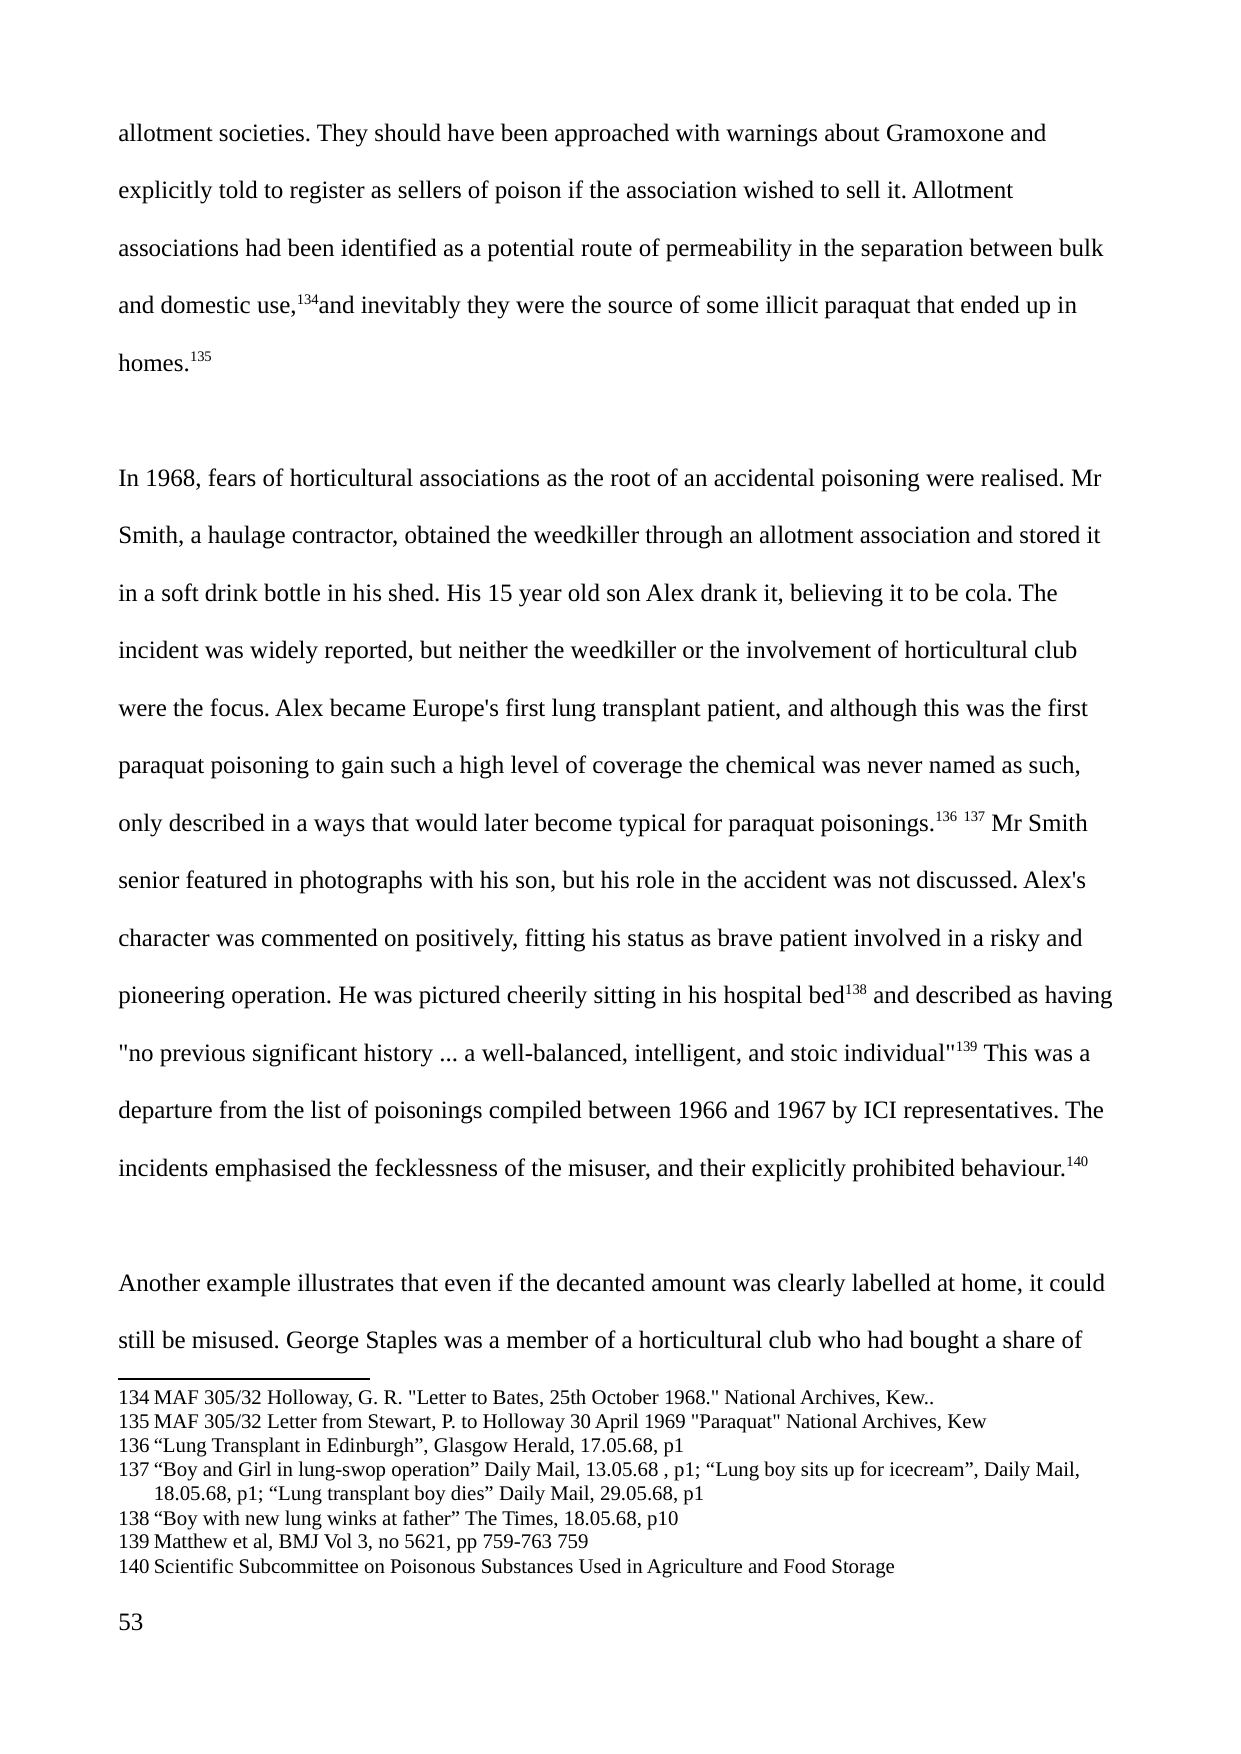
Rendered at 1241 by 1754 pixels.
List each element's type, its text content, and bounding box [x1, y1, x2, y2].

text Scientific Subcommittee on Poisonous Substances Used in Agriculture and Food Storage [118, 1553, 1122, 1578]
text allotment societies. They should have been approached with warnings about Gramoxone and explicitly told to register as sellers of poison if the association wished to sell it. Allotment associations had been identified as a potential route of permeability in the separation between bulk and domestic use,and inevitably they were the source of some illicit paraquat that ended up in homes. [118, 118, 1122, 377]
text Another example illustrates that even if the decanted amount was clearly labelled at home, it could still be misused. George Staples was a member of a horticultural club who had bought a share of [118, 1268, 1122, 1354]
text MAF 305/32 Holloway, G. R. "Letter to Bates, 25th October 1968." National Archives, Kew.. [118, 1385, 1122, 1409]
text Matthew et al, BMJ Vol 3, no 5621, pp 759-763 759 [118, 1529, 1122, 1553]
text In 1968, fears of horticultural associations as the root of an accidental poisoning were realised. Mr Smith, a haulage contractor, obtained the weedkiller through an allotment association and stored it in a soft drink bottle in his shed. His 15 year old son Alex drank it, believing it to be cola. The incident was widely reported, but neither the weedkiller or the involvement of horticultural club were the focus. Alex became Europe's first lung transplant patient, and although this was the first paraquat poisoning to gain such a high level of coverage the chemical was never named as such, only described in a ways that would later become typical for paraquat poisonings. Mr Smith senior featured in photographs with his son, but his role in the accident was not discussed. Alex's character was commented on positively, fitting his status as brave patient involved in a risky and pioneering operation. He was pictured cheerily sitting in his hospital bed and described as having "no previous significant history ... a well-balanced, intelligent, and stoic individual" This was a departure from the list of poisonings compiled between 1966 and 1967 by ICI representatives. The incidents emphasised the fecklessness of the misuser, and their explicitly prohibited behaviour. [118, 463, 1122, 1182]
text MAF 305/32 Letter from Stewart, P. to Holloway 30 April 1969 "Paraquat" National Archives, Kew [118, 1409, 1122, 1433]
text “Boy with new lung winks at father” The Times, 18.05.68, p10 [118, 1505, 1122, 1529]
text “Boy and Girl in lung-swop operation” Daily Mail, 13.05.68 , p1; “Lung boy sits up for icecream”, Daily Mail, 18.05.68, p1; “Lung transplant boy dies” Daily Mail, 29.05.68, p1 [118, 1457, 1122, 1505]
text “Lung Transplant in Edinburgh”, Glasgow Herald, 17.05.68, p1 [118, 1433, 1122, 1457]
